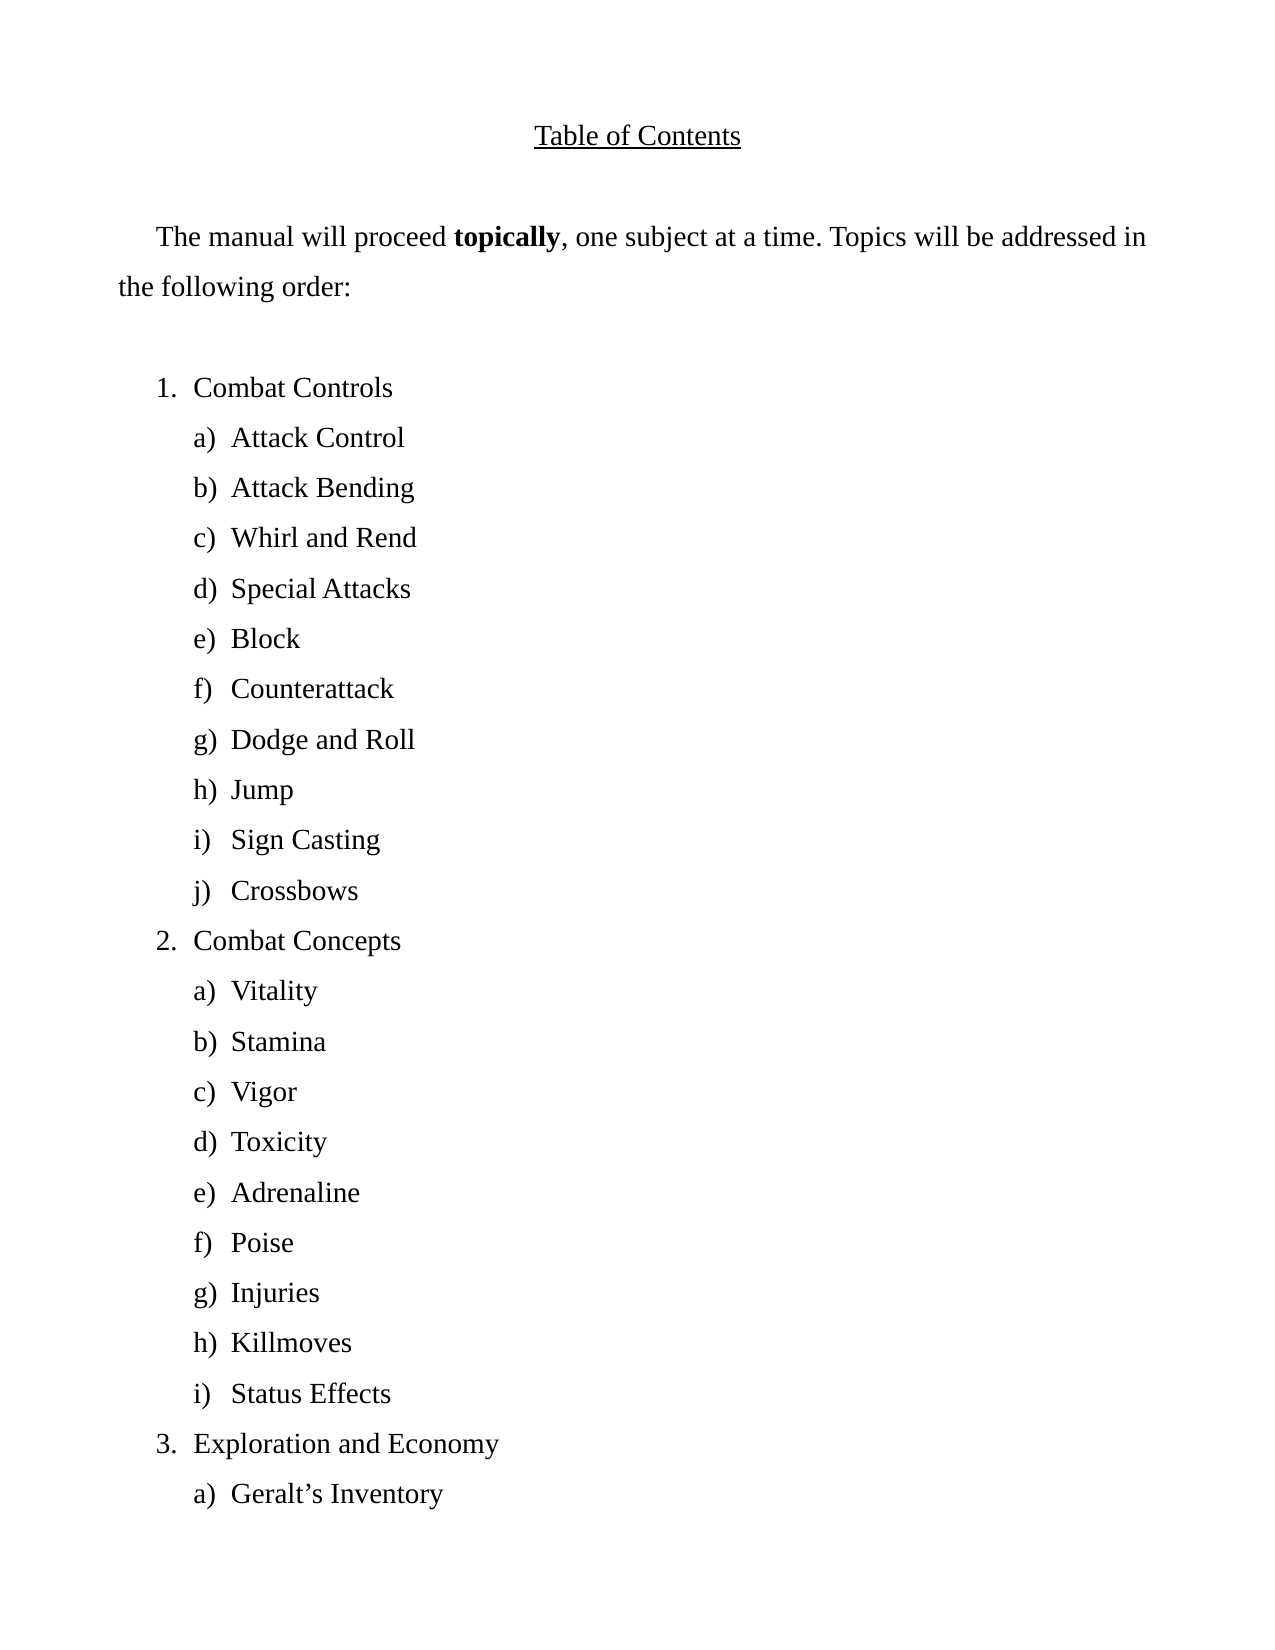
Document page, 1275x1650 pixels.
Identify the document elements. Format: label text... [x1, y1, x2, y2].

list Killmoves [193, 1326, 1157, 1359]
list Poise [193, 1225, 1157, 1258]
list Stamina [193, 1024, 1157, 1057]
list Counterattack [193, 672, 1157, 705]
list Crossbows [193, 873, 1157, 906]
list Injuries [193, 1275, 1157, 1309]
list Sign Casting [193, 822, 1157, 856]
text The manual will proceed topically, one subject at a time. Topics will be addressed in the following order: [118, 219, 1157, 303]
list Combat Concepts [156, 923, 1157, 957]
list Vigor [193, 1074, 1157, 1108]
list Whirl and Rend [193, 521, 1157, 554]
list Attack Control [193, 420, 1157, 453]
list Jump [193, 772, 1157, 806]
list Adrenaline [193, 1175, 1157, 1208]
list Exploration and Economy [156, 1426, 1157, 1460]
list Dodge and Roll [193, 722, 1157, 755]
list Status Effects [193, 1376, 1157, 1409]
list Geralt’s Inventory [193, 1477, 1157, 1510]
list Block [193, 621, 1157, 655]
list Attack Bending [193, 470, 1157, 504]
list Combat Controls [156, 370, 1157, 403]
list Vitality [193, 973, 1157, 1007]
list Toxicity [193, 1124, 1157, 1158]
list Special Attacks [193, 571, 1157, 604]
text Table of Contents [118, 118, 1157, 152]
